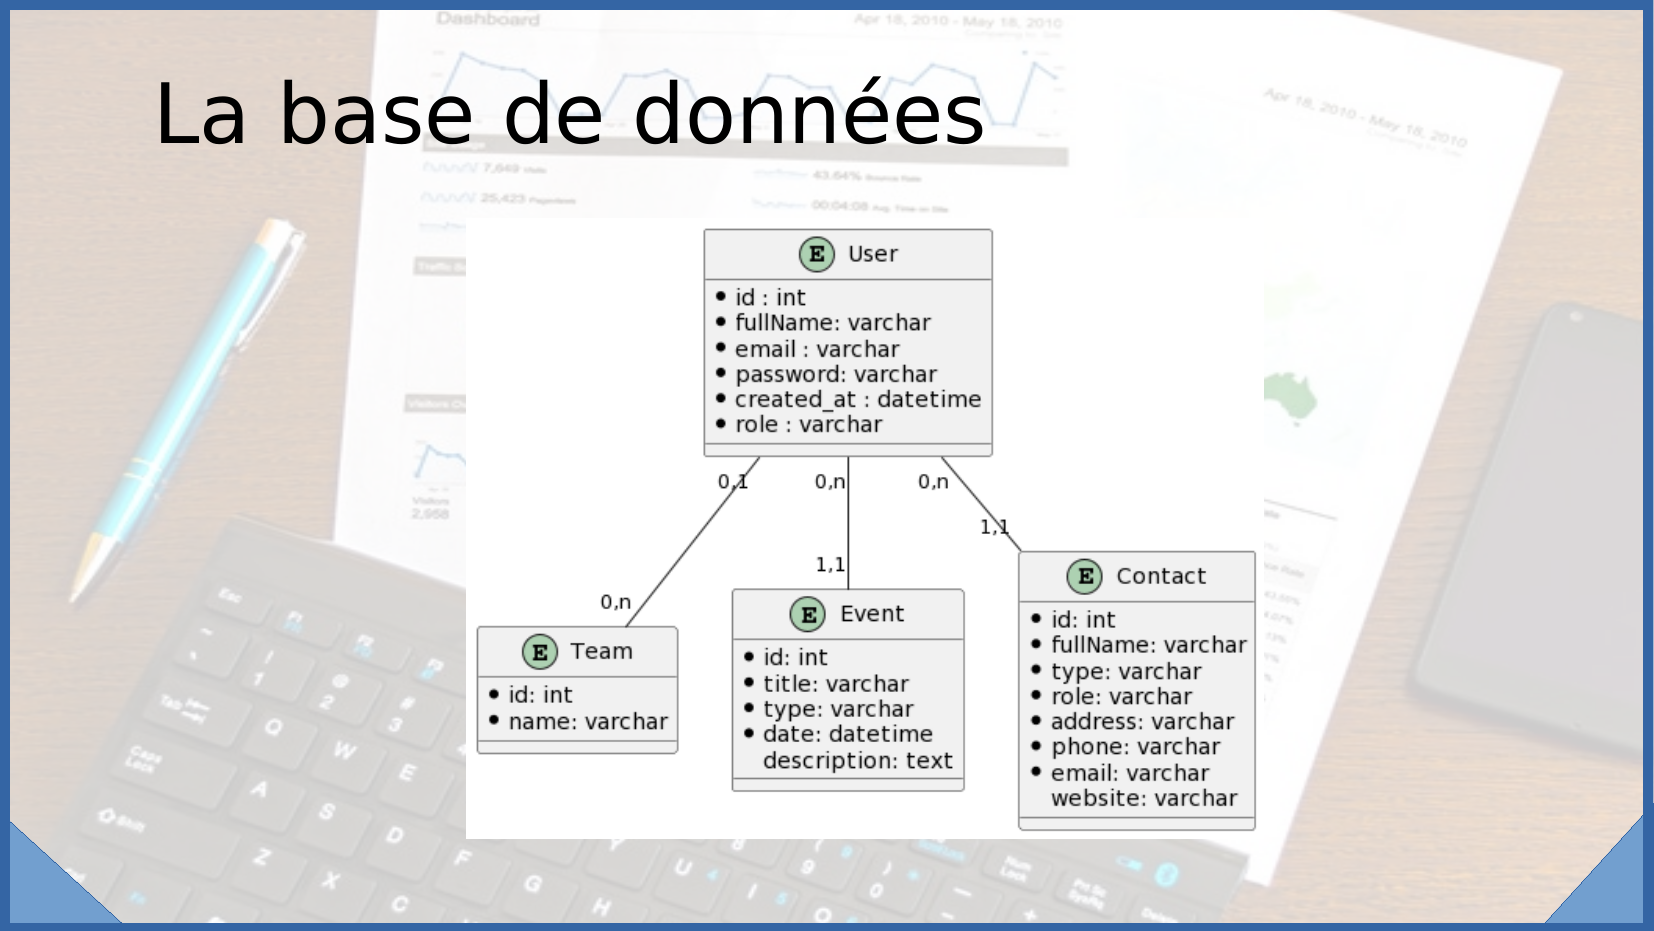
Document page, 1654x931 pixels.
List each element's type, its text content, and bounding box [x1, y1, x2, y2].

text_box [10, 821, 123, 923]
picture [10, 10, 1643, 923]
title La base de données [82, 37, 1571, 193]
text_box [1544, 814, 1643, 923]
